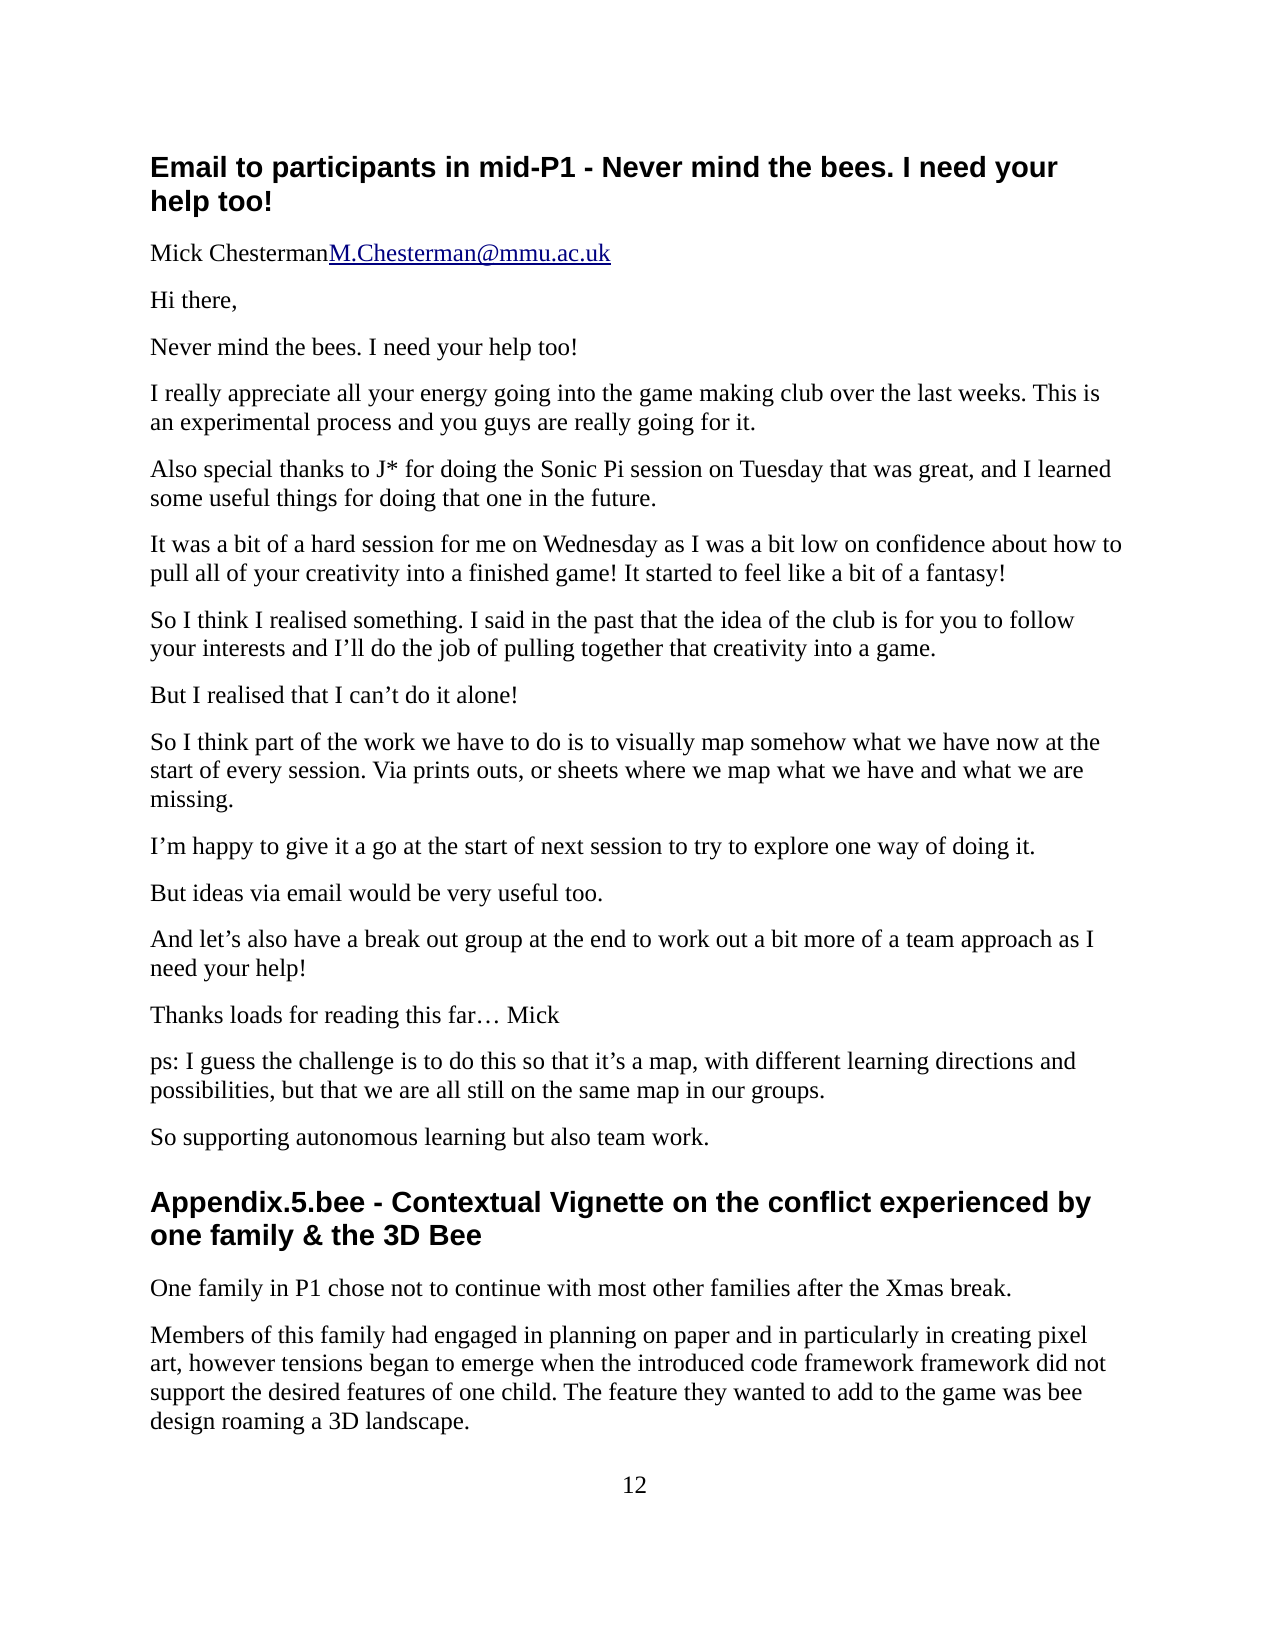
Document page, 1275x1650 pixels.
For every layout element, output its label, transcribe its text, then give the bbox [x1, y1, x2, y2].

text Never mind the bees. I need your help too! [150, 332, 1125, 361]
text Hi there, [150, 285, 1125, 314]
text But I realised that I can’t do it alone! [150, 680, 1125, 709]
text So supporting autonomous learning but also team work. [150, 1122, 1125, 1151]
text But ideas via email would be very useful too. [150, 878, 1125, 906]
text I’m happy to give it a go at the start of next session to try to explore one way of doing it. [150, 831, 1125, 860]
text And let’s also have a break out group at the end to work out a bit more of a team approach as I need your help! [150, 924, 1125, 982]
text One family in P1 chose not to continue with most other families after the Xmas break. [150, 1273, 1125, 1302]
text Members of this family had engaged in planning on paper and in particularly in creating pixel art, however tensions began to emerge when the introduced code framework framework did not support the desired features of one child. The feature they wanted to add to the game was bee design roaming a 3D landscape. [150, 1320, 1125, 1435]
text So I think part of the work we have to do is to visually map somehow what we have now at the start of every session. Via prints outs, or sheets where we map what we have and what we are missing. [150, 727, 1125, 813]
text ps: I guess the challenge is to do this so that it’s a map, with different learning directions and possibilities, but that we are all still on the same map in our groups. [150, 1046, 1125, 1104]
subtitle Appendix.5.bee - Contextual Vignette on the conflict experienced by one family & the 3D Bee [150, 1184, 1125, 1252]
text It was a bit of a hard session for me on Wednesday as I was a bit low on confidence about how to pull all of your creativity into a finished game! It started to feel like a bit of a fantasy! [150, 529, 1125, 587]
text Thanks loads for reading this far… Mick [150, 1000, 1125, 1028]
text Mick ChestermanM.Chesterman@mmu.ac.uk [150, 238, 1125, 267]
text So I think I realised something. I said in the past that the idea of the club is for you to follow your interests and I’ll do the job of pulling together that creativity into a game. [150, 605, 1125, 662]
text Also special thanks to J* for doing the Sonic Pi session on Tuesday that was great, and I learned some useful things for doing that one in the future. [150, 454, 1125, 511]
subtitle Email to participants in mid-P1 - Never mind the bees. I need your help too! [150, 150, 1125, 217]
text I really appreciate all your energy going into the game making club over the last weeks. This is an experimental process and you guys are really going for it. [150, 378, 1125, 436]
